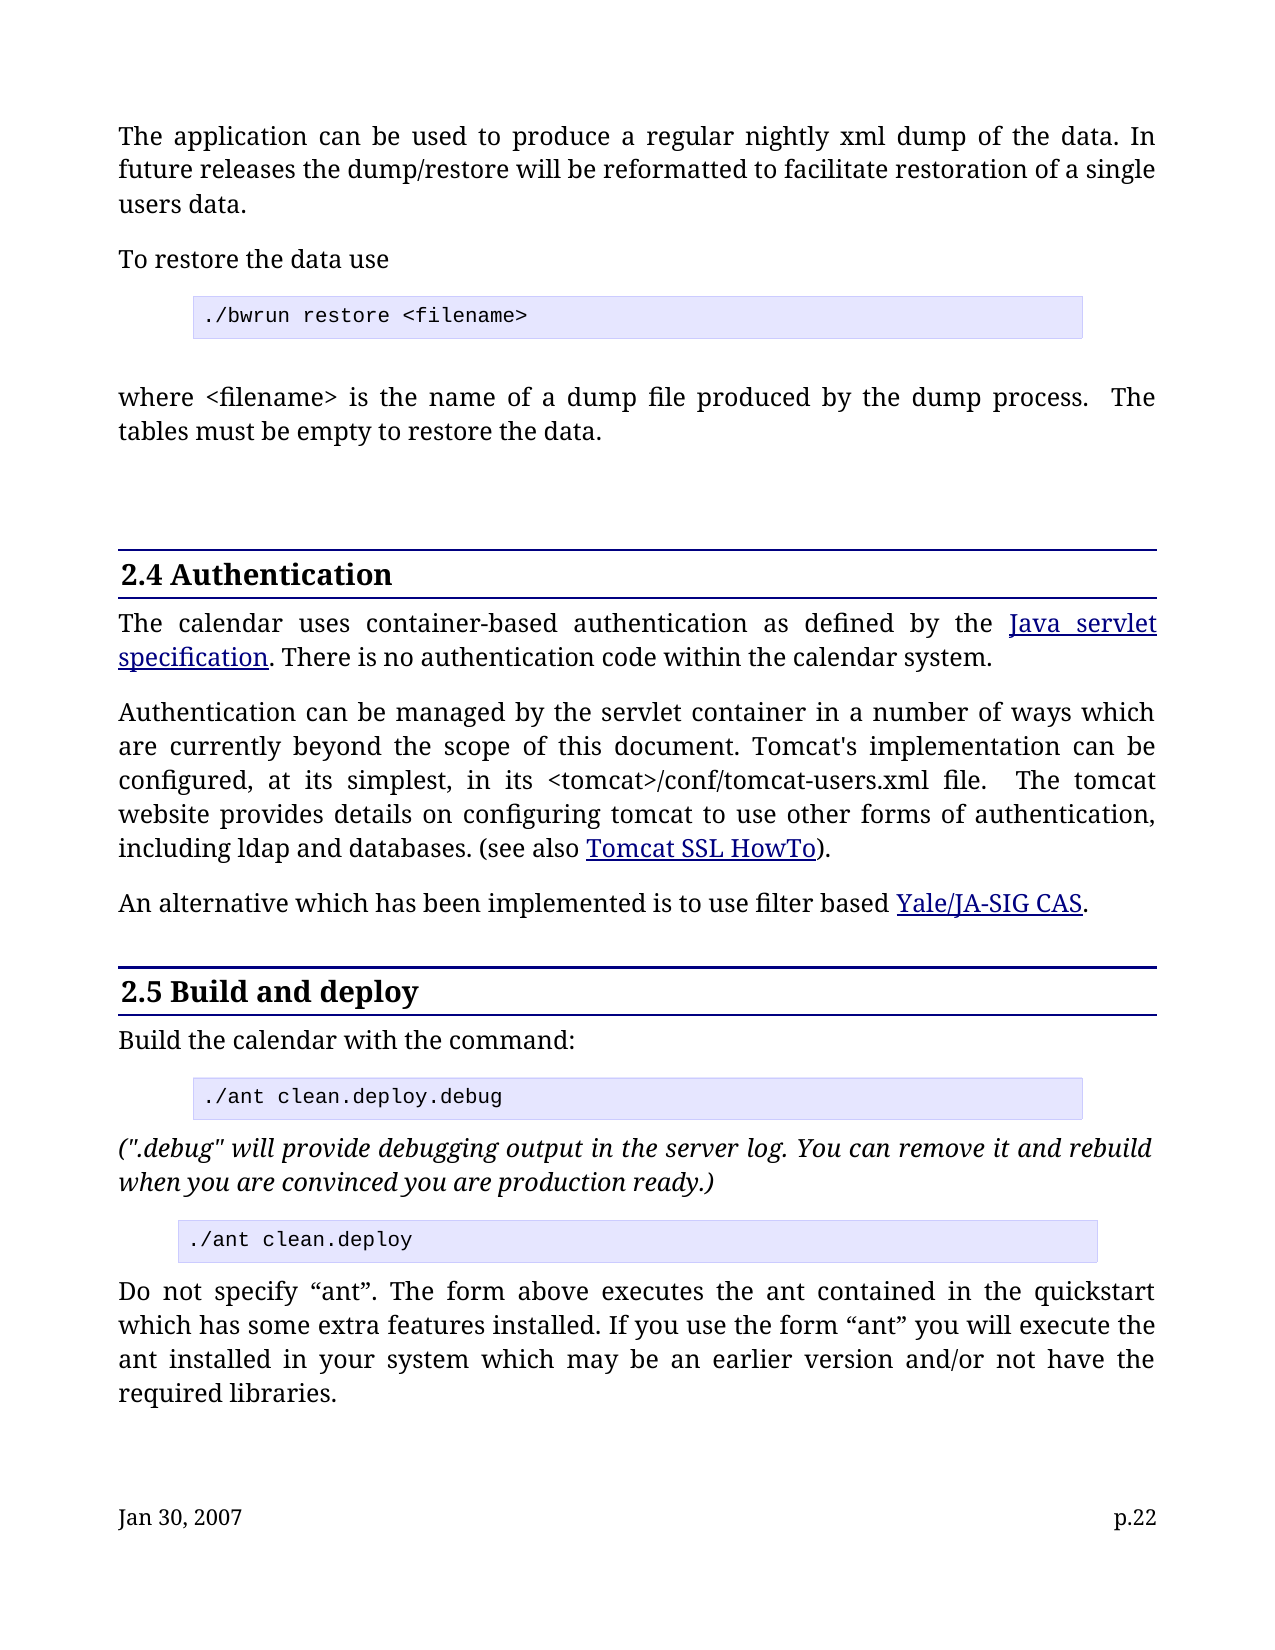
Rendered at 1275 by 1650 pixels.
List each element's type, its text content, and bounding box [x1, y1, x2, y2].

text An alternative which has been implemented is to use filter based Yale/JA-SIG CAS. [118, 886, 1157, 920]
text ./bwrun restore <filename> [194, 297, 1082, 338]
subtitle 2.5 Build and deploy [118, 969, 1157, 1014]
text (".debug" will provide debugging output in the server log. You can remove it and rebuild when you are convinced you are production ready.) [118, 1131, 1157, 1199]
text Authentication can be managed by the servlet container in a number of ways which are currently beyond the scope of this document. Tomcat's implementation can be configured, at its simplest, in its <tomcat>/conf/tomcat-users.xml file. The tomcat website provides details on configuring tomcat to use other forms of authentication, including ldap and databases. (see also Tomcat SSL HowTo). [118, 694, 1157, 865]
subtitle 2.4 Authentication [118, 551, 1157, 597]
text To restore the data use [118, 241, 1157, 275]
text Build the calendar with the command: [118, 1022, 1157, 1056]
text where <filename> is the name of a dump file produced by the dump process. The tables must be empty to restore the data. [118, 379, 1157, 448]
text ./ant clean.deploy [179, 1221, 1097, 1262]
text Do not specify “ant”. The form above executes the ant contained in the quickstart which has some extra features installed. If you use the form “ant” you will execute the ant installed in your system which may be an earlier version and/or not have the required libraries. [118, 1274, 1157, 1410]
text The calendar uses container-based authentication as defined by the Java servlet specification. There is no authentication code within the calendar system. [118, 605, 1157, 673]
text The application can be used to produce a regular nightly xml dump of the data. In future releases the dump/restore will be reformatted to facilitate restoration of a single users data. [118, 118, 1157, 220]
text ./ant clean.deploy.debug [194, 1079, 1082, 1119]
